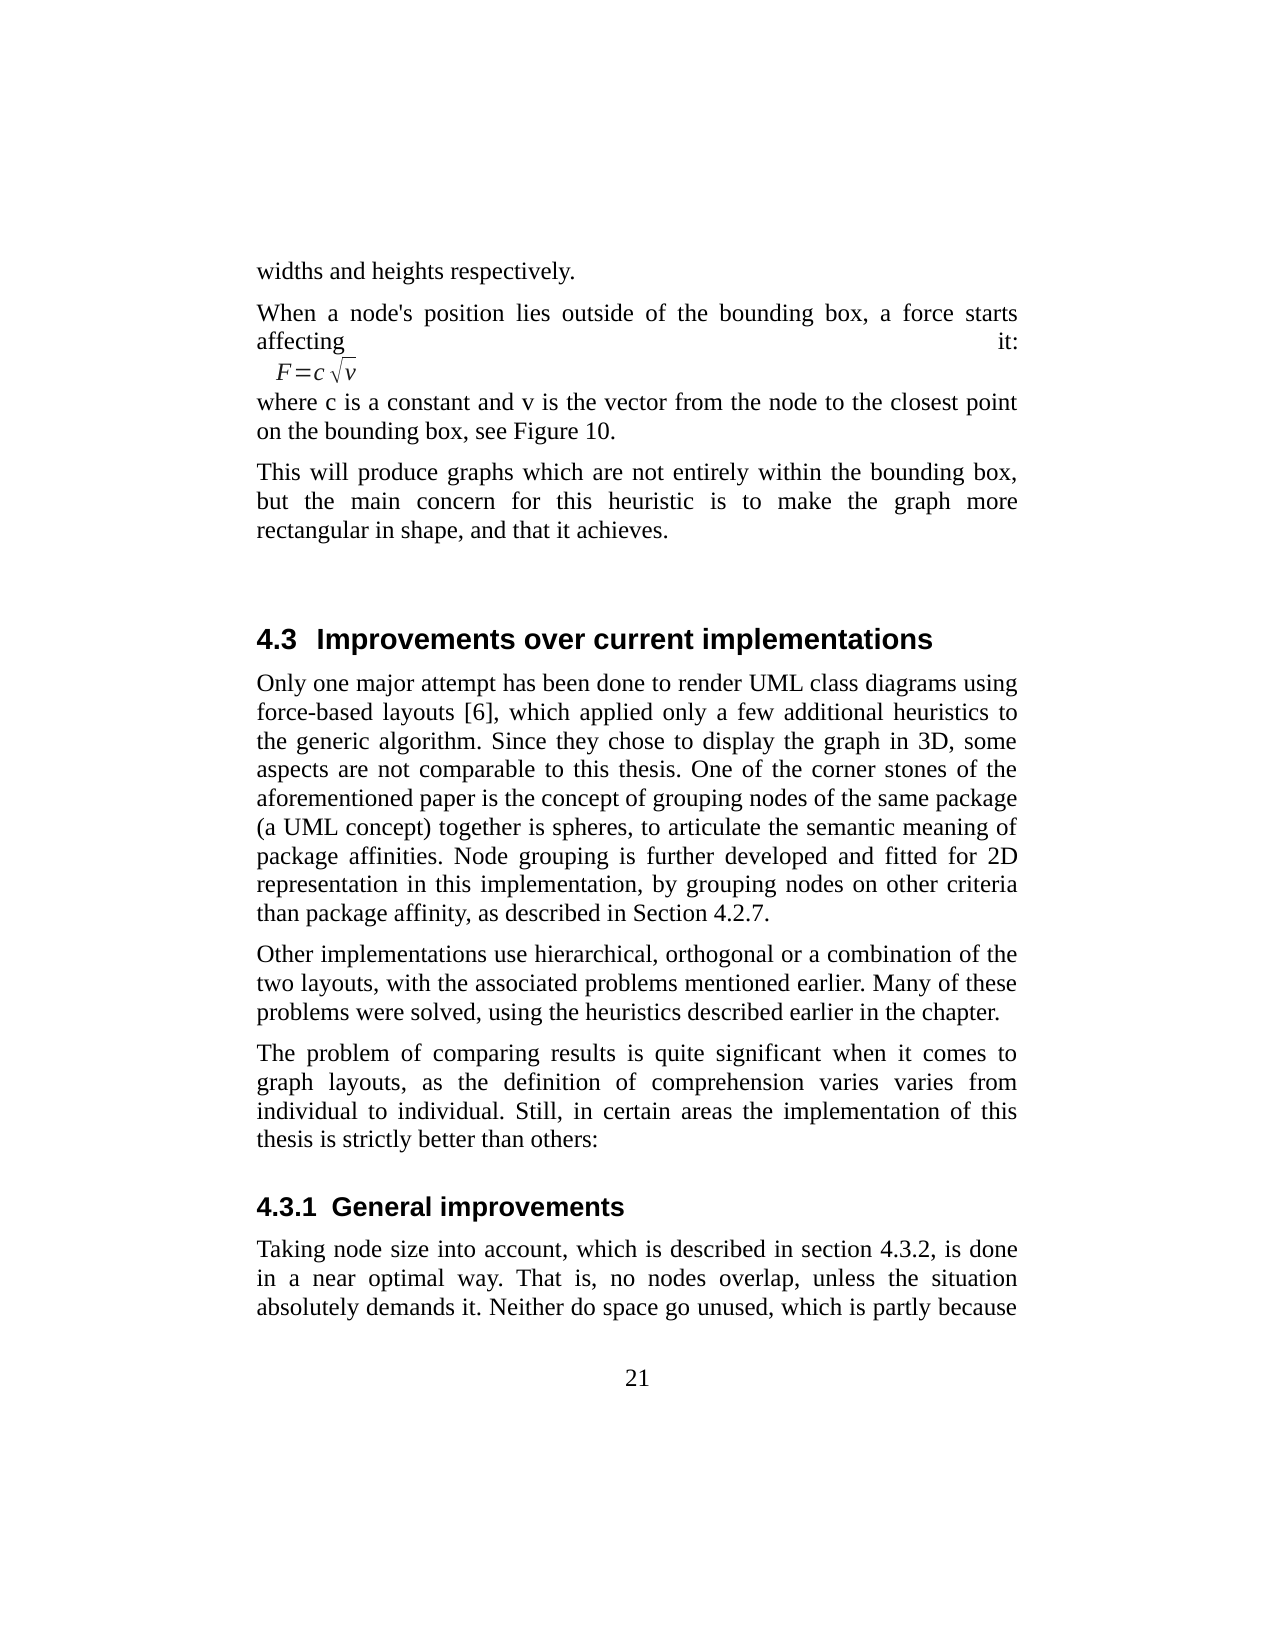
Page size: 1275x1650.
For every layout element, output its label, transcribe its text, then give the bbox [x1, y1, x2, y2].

text When a node's position lies outside of the bounding box, a force starts affecting it: where c is a constant and v is the vector from the node to the closest point on the bounding box, see Figure 10. [256, 298, 1018, 445]
text widths and heights respectively. [256, 256, 1018, 285]
text Other implementations use hierarchical, orthogonal or a combination of the two layouts, with the associated problems mentioned earlier. Many of these problems were solved, using the heuristics described earlier in the chapter. [256, 939, 1018, 1026]
text Taking node size into account, which is described in section 4.3.2, is done in a near optimal way. That is, no nodes overlap, unless the situation absolutely demands it. Neither do space go unused, which is partly because [256, 1234, 1018, 1321]
subtitle General improvements [256, 1191, 1018, 1222]
text Only one major attempt has been done to render UML class diagrams using force-based layouts [6], which applied only a few additional heuristics to the generic algorithm. Since they chose to display the graph in 3D, some aspects are not comparable to this thesis. One of the corner stones of the aforementioned paper is the concept of grouping nodes of the same package (a UML concept) together is spheres, to articulate the semantic meaning of package affinities. Node grouping is further developed and fitted for 2D representation in this implementation, by grouping nodes on other criteria than package affinity, as described in Section 4.2.7. [256, 668, 1018, 927]
text The problem of comparing results is quite significant when it comes to graph layouts, as the definition of comprehension varies varies from individual to individual. Still, in certain areas the implementation of this thesis is strictly better than others: [256, 1038, 1018, 1153]
subtitle Improvements over current implementations [256, 622, 1018, 656]
text This will produce graphs which are not entirely within the bounding box, but the main concern for this heuristic is to make the graph more rectangular in shape, and that it achieves. [256, 457, 1018, 543]
